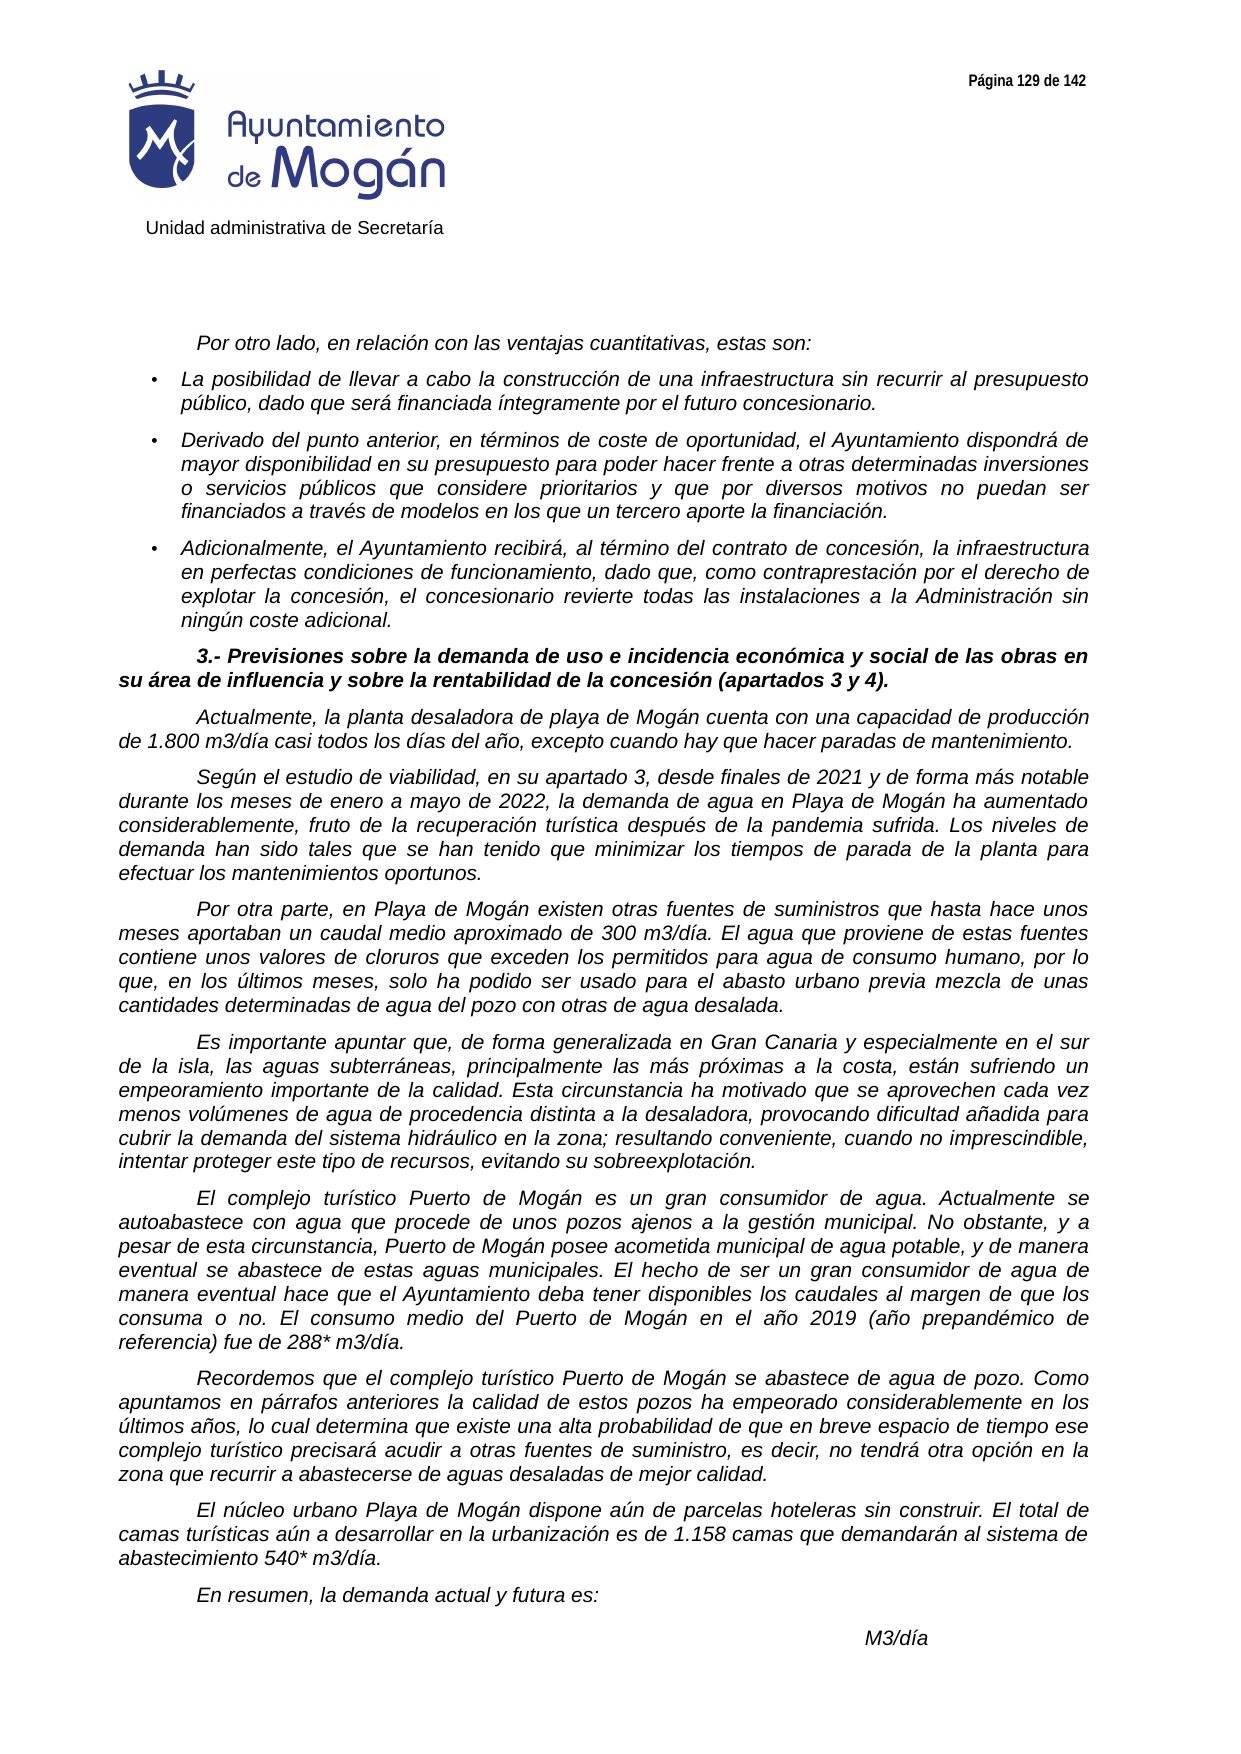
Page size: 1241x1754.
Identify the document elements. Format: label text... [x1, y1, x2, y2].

list Derivado del punto anterior, en términos de coste de oportunidad, el Ayuntamiento dispondrá de mayor disponibilidad en su presupuesto para poder hacer frente a otras determinadas inversiones o servicios públicos que considere prioritarios y que por diversos motivos no puedan ser financiados a través de modelos en los que un tercero aporte la financiación. [151, 427, 1092, 523]
list Adicionalmente, el Ayuntamiento recibirá, al término del contrato de concesión, la infraestructura en perfectas condiciones de funcionamiento, dado que, como contraprestación por el derecho de explotar la concesión, el concesionario revierte todas las instalaciones a la Administración sin ningún coste adicional. [151, 536, 1092, 632]
text Recordemos que el complejo turístico Puerto de Mogán se abastece de agua de pozo. Como apuntamos en párrafos anteriores la calidad de estos pozos ha empeorado considerablemente en los últimos años, lo cual determina que existe una alta probabilidad de que en breve espacio de tiempo ese complejo turístico precisará acudir a otras fuentes de suministro, es decir, no tendrá otra opción en la zona que recurrir a abastecerse de aguas desaladas de mejor calidad. [118, 1366, 1092, 1486]
picture [128, 70, 445, 206]
list La posibilidad de llevar a cabo la construcción de una infraestructura sin recurrir al presupuesto público, dado que será financiada íntegramente por el futuro concesionario. [151, 367, 1092, 415]
text Por otra parte, en Playa de Mogán existen otras fuentes de suministros que hasta hace unos meses aportaban un caudal medio aproximado de 300 m3/día. El agua que proviene de estas fuentes contiene unos valores de cloruros que exceden los permitidos para agua de consumo humano, por lo que, en los últimos meses, solo ha podido ser usado para el abasto urbano previa mezcla de unas cantidades determinadas de agua del pozo con otras de agua desalada. [118, 897, 1092, 1017]
text En resumen, la demanda actual y futura es: [118, 1583, 1092, 1607]
text El núcleo urbano Playa de Mogán dispone aún de parcelas hoteleras sin construir. El total de camas turísticas aún a desarrollar en la urbanización es de 1.158 camas que demandarán al sistema de abastecimiento 540* m3/día. [118, 1498, 1092, 1570]
table_header M3/día [703, 1619, 1095, 1656]
text Según el estudio de viabilidad, en su apartado 3, desde finales de 2021 y de forma más notable durante los meses de enero a mayo de 2022, la demanda de agua en Playa de Mogán ha aumentado considerablemente, fruto de la recuperación turística después de la pandemia sufrida. Los niveles de demanda han sido tales que se han tenido que minimizar los tiempos de parada de la planta para efectuar los mantenimientos oportunos. [118, 765, 1092, 885]
text Es importante apuntar que, de forma generalizada en Gran Canaria y especialmente en el sur de la isla, las aguas subterráneas, principalmente las más próximas a la costa, están sufriendo un empeoramiento importante de la calidad. Esta circunstancia ha motivado que se aprovechen cada vez menos volúmenes de agua de procedencia distinta a la desaladora, provocando dificultad añadida para cubrir la demanda del sistema hidráulico en la zona; resultando conveniente, cuando no imprescindible, intentar proteger este tipo de recursos, evitando su sobreexplotación. [118, 1029, 1092, 1173]
text Por otro lado, en relación con las ventajas cuantitativas, estas son: [118, 331, 1092, 354]
text Actualmente, la planta desaladora de playa de Mogán cuenta con una capacidad de producción de 1.800 m3/día casi todos los días del año, excepto cuando hay que hacer paradas de mantenimiento. [118, 704, 1092, 752]
text El complejo turístico Puerto de Mogán es un gran consumidor de agua. Actualmente se autoabastece con agua que procede de unos pozos ajenos a la gestión municipal. No obstante, y a pesar de esta circunstancia, Puerto de Mogán posee acometida municipal de agua potable, y de manera eventual se abastece de estas aguas municipales. El hecho de ser un gran consumidor de agua de manera eventual hace que el Ayuntamiento deba tener disponibles los caudales al margen de que los consuma o no. El consumo medio del Puerto de Mogán en el año 2019 (año prepandémico de referencia) fue de 288* m3/día. [118, 1186, 1092, 1353]
table_header [126, 1619, 703, 1656]
text 3.- Previsiones sobre la demanda de uso e incidencia económica y social de las obras en su área de influencia y sobre la rentabilidad de la concesión (apartados 3 y 4). [118, 644, 1092, 692]
